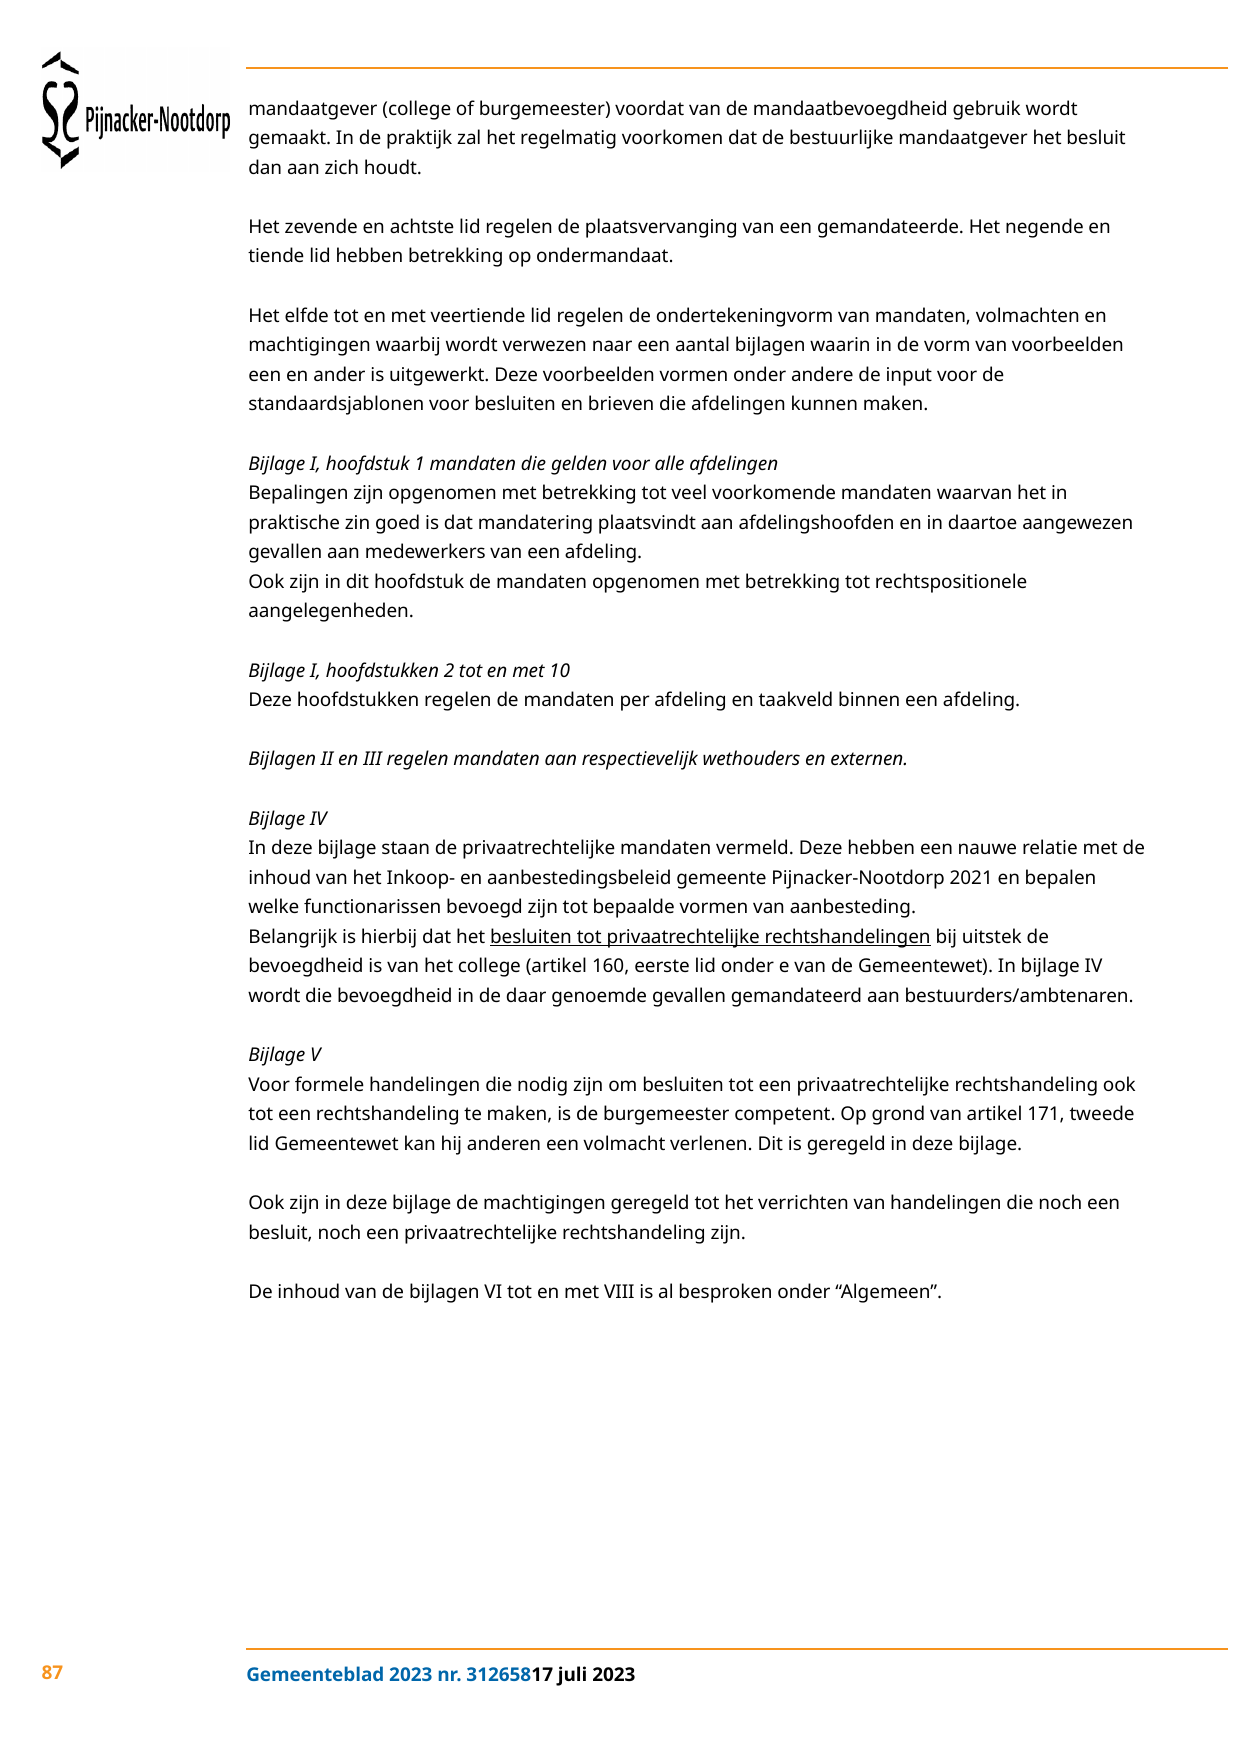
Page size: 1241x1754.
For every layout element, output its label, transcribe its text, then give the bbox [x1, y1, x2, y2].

picture [41, 47, 231, 172]
text Het zevende en achtste lid regelen de plaatsvervanging van een gemandateerde. Het negende en tiende lid hebben betrekking op ondermandaat. [248, 213, 1152, 268]
text In deze bijlage staan de privaatrechtelijke mandaten vermeld. Deze hebben een nauwe relatie met de inhoud van het Inkoop- en aanbestedingsbeleid gemeente Pijnacker-Nootdorp 2021 en bepalen welke functionarissen bevoegd zijn tot bepaalde vormen van aanbesteding. [248, 834, 1152, 919]
text mandaatgever (college of burgemeester) voordat van de mandaatbevoegdheid gebruik wordt gemaakt. In de praktijk zal het regelmatig voorkomen dat de bestuurlijke mandaatgever het besluit dan aan zich houdt. [248, 95, 1152, 180]
text Bijlage I, hoofdstukken 2 tot en met 10 [248, 657, 1152, 683]
text Ook zijn in dit hoofdstuk de mandaten opgenomen met betrekking tot rechtspositionele aangelegenheden. [248, 568, 1152, 623]
text Bijlagen II en III regelen mandaten aan respectievelijk wethouders en externen. [248, 746, 1152, 771]
text Bijlage I, hoofdstuk 1 mandaten die gelden voor alle afdelingen [248, 450, 1152, 476]
text De inhoud van de bijlagen VI tot en met VIII is al besproken onder “Algemeen”. [248, 1278, 1152, 1304]
text Ook zijn in deze bijlage de machtigingen geregeld tot het verrichten van handelingen die noch een besluit, noch een privaatrechtelijke rechtshandeling zijn. [248, 1189, 1152, 1245]
text Bijlage IV [248, 805, 1152, 831]
text Deze hoofdstukken regelen de mandaten per afdeling en taakveld binnen een afdeling. [248, 686, 1152, 712]
text Bepalingen zijn opgenomen met betrekking tot veel voorkomende mandaten waarvan het in praktische zin goed is dat mandatering plaatsvindt aan afdelingshoofden en in daartoe aangewezen gevallen aan medewerkers van een afdeling. [248, 479, 1152, 564]
text Het elfde tot en met veertiende lid regelen de ondertekeningvorm van mandaten, volmachten en machtigingen waarbij wordt verwezen naar een aantal bijlagen waarin in de vorm van voorbeelden een en ander is uitgewerkt. Deze voorbeelden vormen onder andere de input voor de standaardsjablonen voor besluiten en brieven die afdelingen kunnen maken. [248, 302, 1152, 416]
text Voor formele handelingen die nodig zijn om besluiten tot een privaatrechtelijke rechtshandeling ook tot een rechtshandeling te maken, is de burgemeester competent. Op grond van artikel 171, tweede lid Gemeentewet kan hij anderen een volmacht verlenen. Dit is geregeld in deze bijlage. [248, 1071, 1152, 1156]
text Bijlage V [248, 1041, 1152, 1067]
text Belangrijk is hierbij dat het besluiten tot privaatrechtelijke rechtshandelingen bij uitstek de bevoegdheid is van het college (artikel 160, eerste lid onder e van de Gemeentewet). In bijlage IV wordt die bevoegdheid in de daar genoemde gevallen gemandateerd aan bestuurders/ambtenaren. [248, 923, 1152, 1008]
